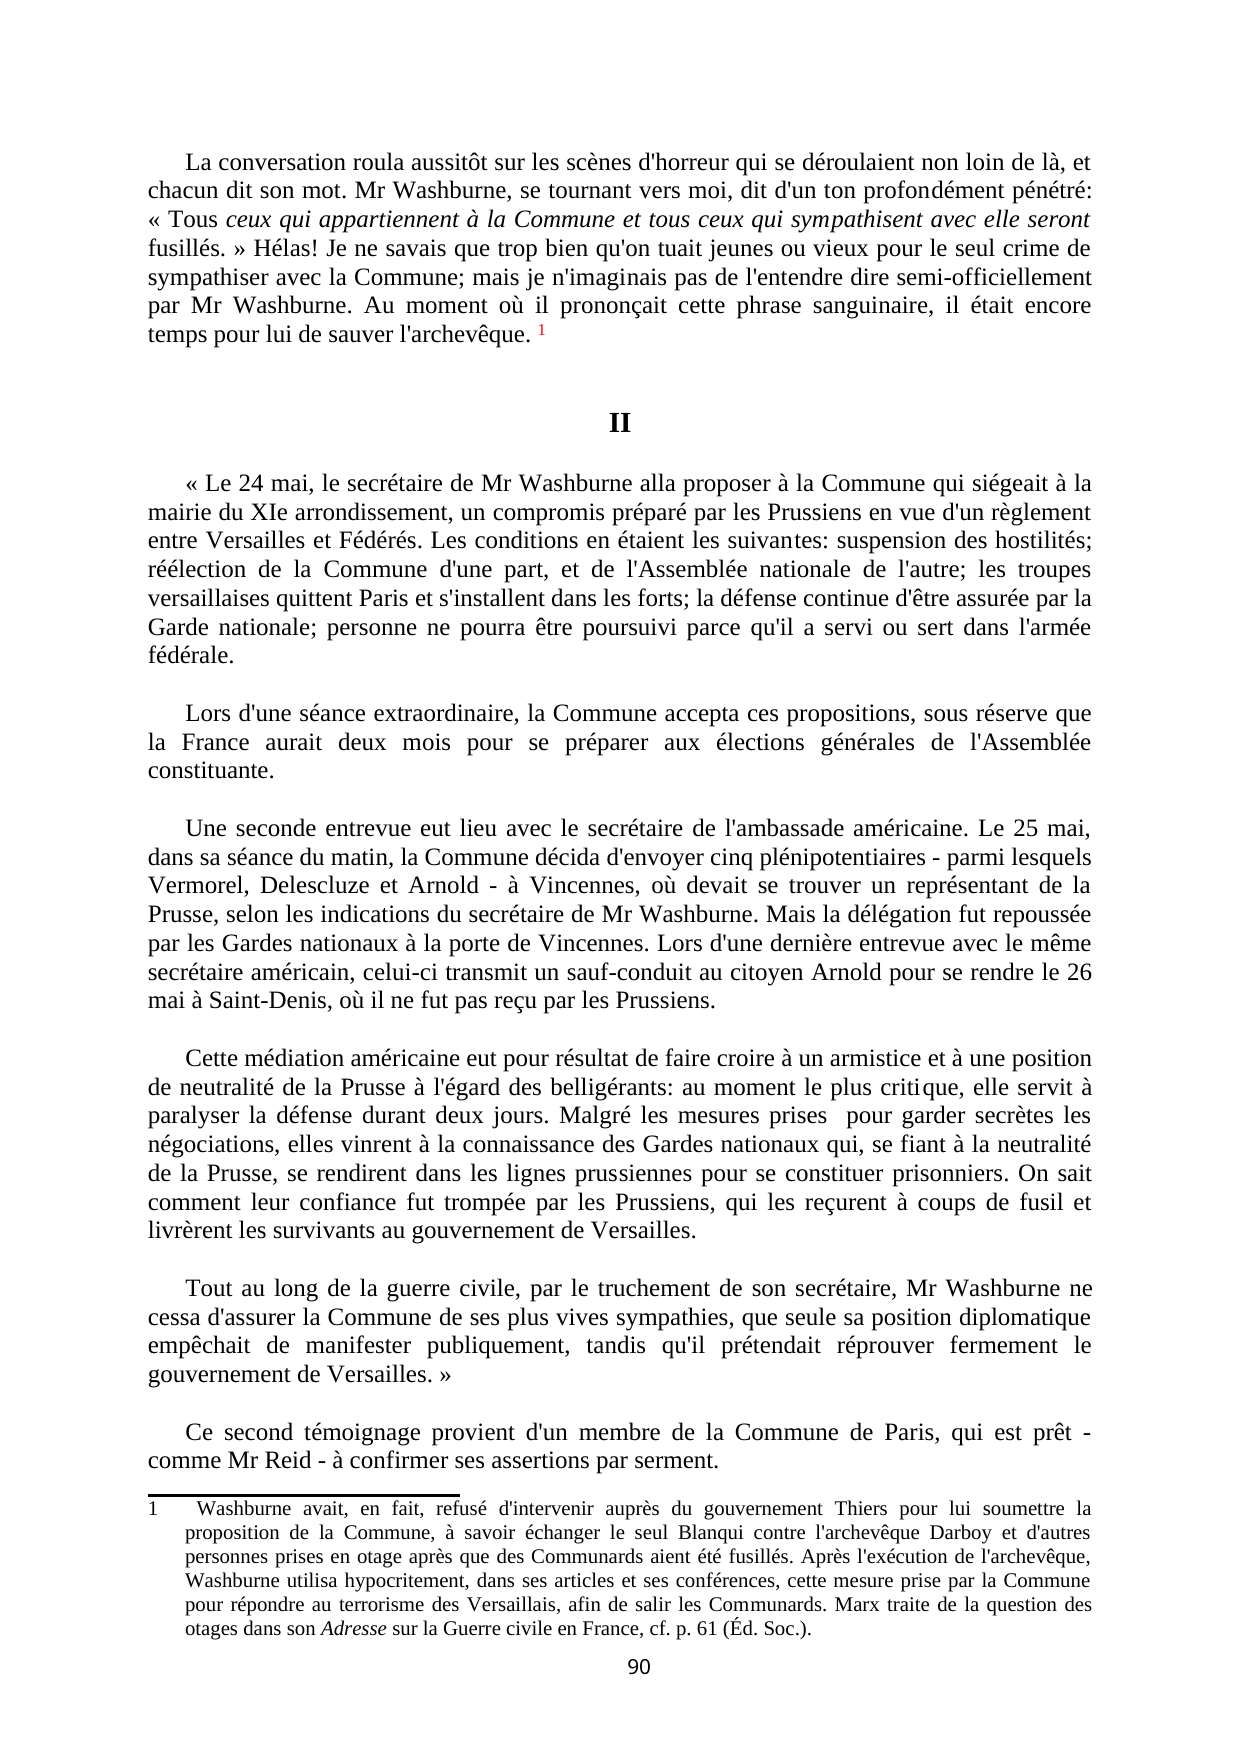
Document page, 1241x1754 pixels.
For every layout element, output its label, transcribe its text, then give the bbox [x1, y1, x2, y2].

text Lors d'une séance extraordinaire, la Commune accepta ces propositions, sous réserve que la France aurait deux mois pour se préparer aux élections générales de l'Assemblée constituante. [148, 698, 1093, 784]
text Une seconde entrevue eut lieu avec le secrétaire de l'ambassade américaine. Le 25 mai, dans sa séance du matin, la Commune décida d'envoyer cinq plénipotentiaires - parmi lesquels Vermorel, Delescluze et Arnold - à Vincennes, où devait se trouver un représentant de la Prusse, selon les indications du secrétaire de Mr Washburne. Mais la délégation fut repoussée par les Gardes nationaux à la porte de Vincennes. Lors d'une dernière entrevue avec le même secrétaire américain, celui-ci transmit un sauf-conduit au citoyen Arnold pour se rendre le 26 mai à Saint-Denis, où il ne fut pas reçu par les Prussiens. [148, 813, 1093, 1014]
text Washburne avait, en fait, refusé d'intervenir auprès du gouvernement Thiers pour lui soumettre la proposition de la Commune, à savoir échanger le seul Blanqui contre l'archevêque Darboy et d'autres personnes prises en otage après que des Communards aient été fusillés. Après l'exécution de l'archevêque, Washburne utilisa hypocritement, dans ses articles et ses conférences, cette mesure prise par la Commune pour répondre au terrorisme des Versaillais, afin de salir les Com­mu­nards. Marx traite de la question des otages dans son Adresse sur la Guerre civile en France, cf. p. 61 (Éd. Soc.). [148, 1496, 1093, 1640]
text Cette médiation américaine eut pour résultat de faire croire à un armistice et à une position de neutralité de la Prusse à l'égard des belligérants: au moment le plus criti­que, elle servit à paralyser la défense durant deux jours. Malgré les mesures prises pour garder secrètes les négociations, elles vinrent à la connaissance des Gardes nationaux qui, se fiant à la neutralité de la Prusse, se rendirent dans les lignes prus­sien­nes pour se constituer prisonniers. On sait comment leur confiance fut trompée par les Prussiens, qui les reçurent à coups de fusil et livrèrent les survivants au gouver­nement de Versailles. [148, 1043, 1093, 1244]
text II [148, 406, 1093, 439]
text Ce second témoignage provient d'un membre de la Commune de Paris, qui est prêt - comme Mr Reid - à confirmer ses assertions par serment. [148, 1417, 1093, 1474]
text Tout au long de la guerre civile, par le truchement de son secrétaire, Mr Washbur­ne ne cessa d'assurer la Commune de ses plus vives sympathies, que seule sa position diplomatique empêchait de manifester publiquement, tandis qu'il prétendait réprouver fermement le gouvernement de Versailles. » [148, 1273, 1093, 1388]
text « Le 24 mai, le secrétaire de Mr Washburne alla proposer à la Commune qui siégeait à la mairie du XIe arrondissement, un compromis préparé par les Prussiens en vue d'un règlement entre Versailles et Fédérés. Les conditions en étaient les suivan­tes: suspension des hostilités; réélection de la Commune d'une part, et de l'Assemblée nationale de l'autre; les troupes versaillaises quittent Paris et s'installent dans les forts; la défense continue d'être assurée par la Garde nationale; personne ne pourra être poursuivi parce qu'il a servi ou sert dans l'armée fédérale. [148, 468, 1093, 669]
text La conversation roula aussitôt sur les scènes d'horreur qui se déroulaient non loin de là, et chacun dit son mot. Mr Washburne, se tournant vers moi, dit d'un ton profon­dé­ment pénétré: « Tous ceux qui appartiennent à la Commune et tous ceux qui sym­pathisent avec elle seront fusillés. » Hélas! Je ne savais que trop bien qu'on tuait jeunes ou vieux pour le seul crime de sympathiser avec la Commune; mais je n'imagi­nais pas de l'entendre dire semi-officiellement par Mr Washburne. Au moment où il prononçait cette phrase sanguinaire, il était encore temps pour lui de sauver l'archevêque. [148, 147, 1093, 348]
